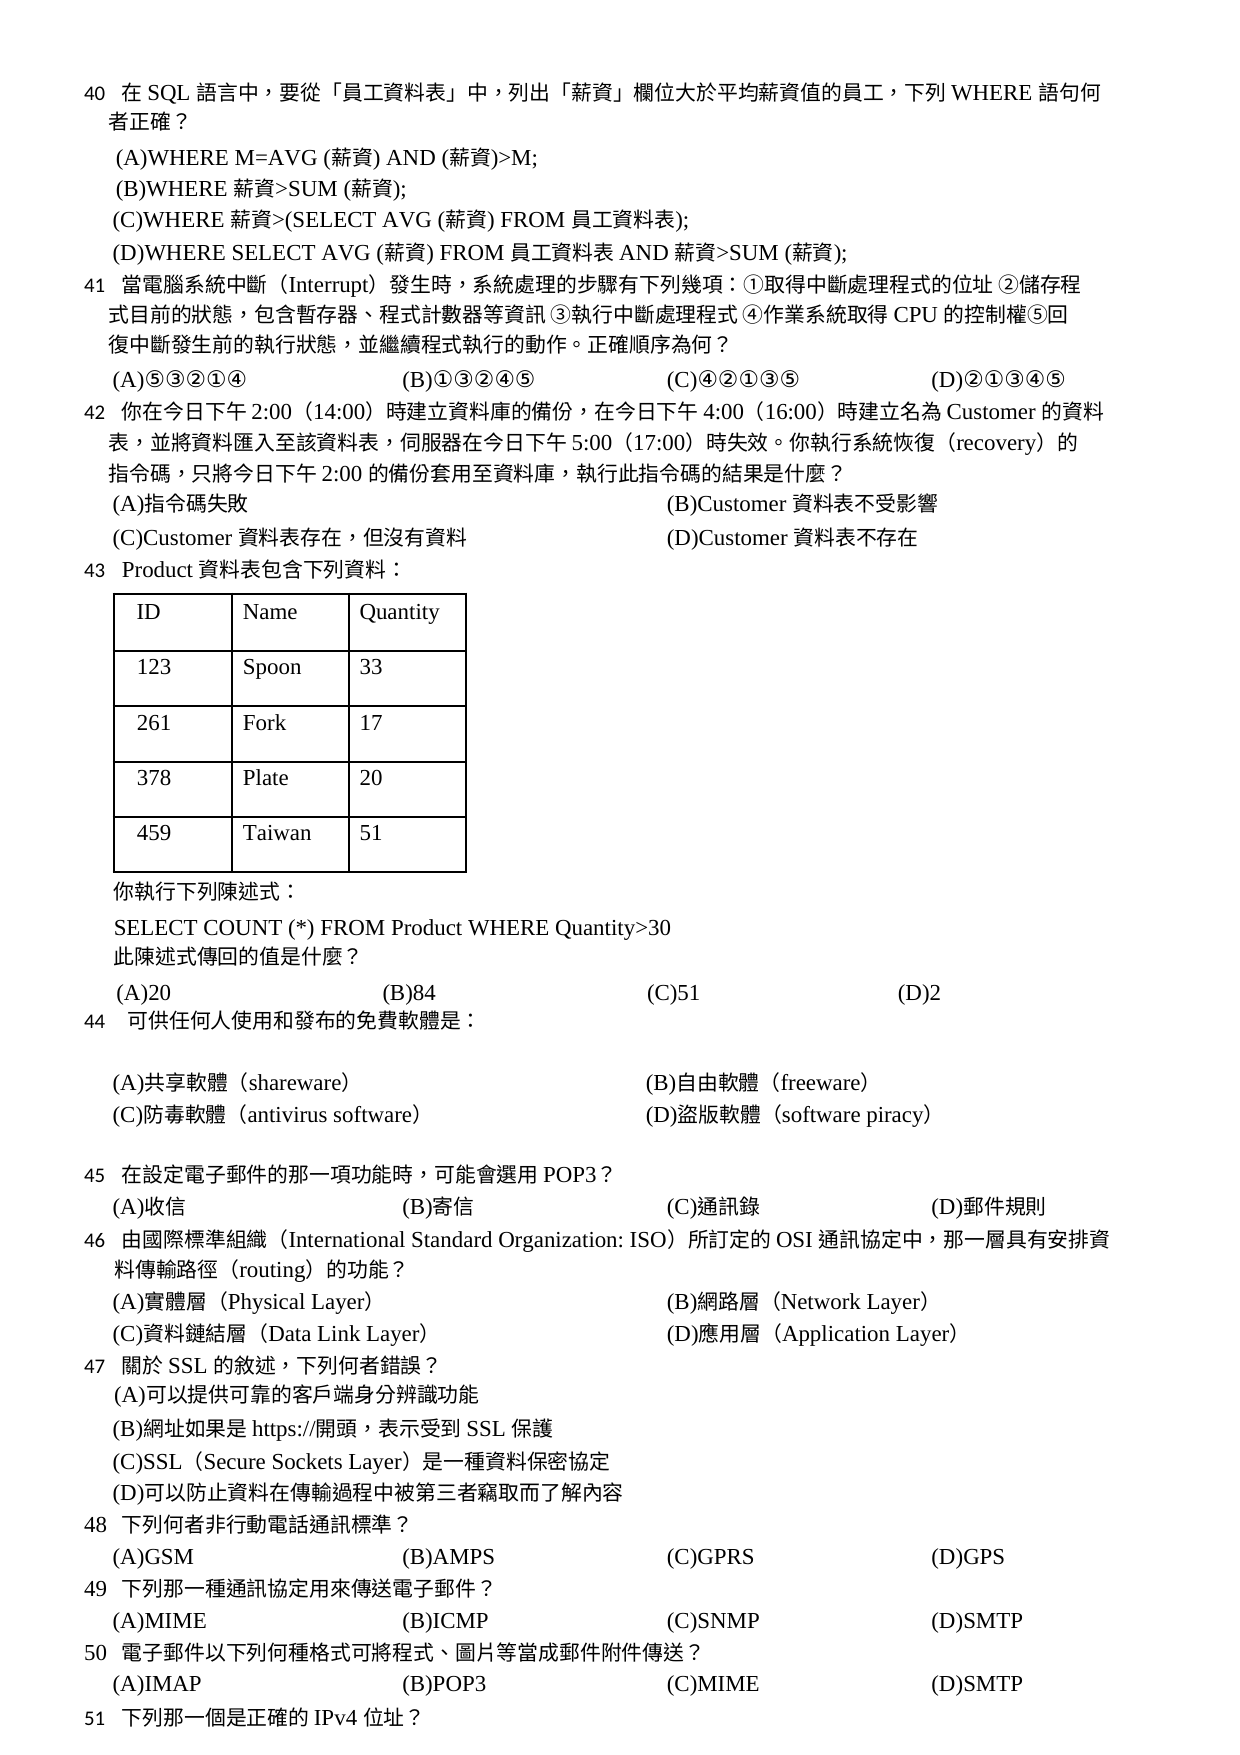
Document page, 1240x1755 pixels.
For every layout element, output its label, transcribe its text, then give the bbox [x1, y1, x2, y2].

table_header ID [115, 595, 231, 624]
table_cell [233, 680, 348, 705]
table_cell [467, 705, 803, 735]
table_cell SELECT COUNT (*) FROM Product WHERE Quantity>30 [114, 905, 803, 941]
table_cell [803, 846, 947, 871]
table_cell Fork [233, 707, 348, 735]
table_cell [803, 941, 947, 970]
list 下列何者非行動電話通訊標準？ [84, 1510, 1179, 1538]
table_cell [233, 625, 348, 650]
table_cell [466, 941, 803, 970]
list 關於 SSL 的敘述，下列何者錯誤？ [84, 1351, 1179, 1379]
text (B)網址如果是 https://開頭，表示受到 SSL 保護 [112, 1414, 1179, 1442]
table_header [803, 593, 947, 624]
table_cell (D)2 [803, 970, 947, 1005]
table_cell [803, 761, 947, 790]
table_header Quantity [350, 595, 465, 624]
text (A)共享軟體（shareware） [112, 1068, 571, 1096]
table_header [467, 593, 803, 624]
table_cell [467, 735, 803, 761]
text (A)指令碼失敗 (B)Customer 資料表不受影響 [112, 488, 1179, 518]
list Product 資料表包含下列資料： [84, 556, 1179, 583]
table_cell [466, 871, 803, 905]
table_cell Plate [233, 763, 348, 790]
table_cell [350, 625, 465, 650]
table_cell [350, 846, 465, 871]
table_cell [233, 735, 348, 761]
table_cell 33 [350, 652, 465, 680]
text 表，並將資料匯入至該資料表，伺服器在今日下午 5:00（17:00）時失效。你執行系統恢復（recovery）的 [62, 425, 1179, 457]
text (A)收信 (B)寄信 (C)通訊錄 (D)郵件規則 [112, 1192, 1179, 1219]
table_cell Spoon [233, 652, 348, 680]
list 可供任何人使用和發布的免費軟體是： [84, 1006, 1179, 1034]
table_cell (B)84 [349, 970, 466, 1005]
text (A)GSM (B)AMPS (C)GPRS (D)GPS [112, 1544, 1179, 1569]
text 料傳輸路徑（routing）的功能？ [62, 1253, 1179, 1284]
table_cell (A)20 [114, 970, 232, 1005]
table_cell [350, 735, 465, 761]
table_cell 此陳述式傳回的值是什麼？ [114, 941, 466, 970]
list 在 SQL 語言中，要從「員工資料表」中，列出「薪資」欄位大於平均薪資值的員工，下列 WHERE 語句何 [84, 78, 1179, 106]
table_cell [803, 871, 947, 905]
text (D)盜版軟體（software piracy） [646, 1100, 1179, 1128]
table_cell 378 [115, 763, 231, 790]
text 指令碼，只將今日下午 2:00 的備份套用至資料庫，執行此指令碼的結果是什麼？ [62, 457, 1179, 488]
table_cell 459 [115, 818, 231, 846]
table_cell [350, 790, 465, 816]
table_cell [803, 905, 947, 941]
table_cell [115, 735, 231, 761]
table_cell [350, 680, 465, 705]
table_cell [803, 650, 947, 680]
text 式目前的狀態，包含暫存器、程式計數器等資訊 ③執行中斷處理程式 ④作業系統取得 CPU 的控制權⑤回 [62, 298, 1179, 328]
text (A)實體層（Physical Layer） (B)網路層（Network Layer） [112, 1287, 1179, 1315]
text (C)Customer 資料表存在，但沒有資料 (D)Customer 資料表不存在 [112, 523, 1179, 551]
table_cell [467, 816, 803, 846]
table_cell [115, 625, 231, 650]
table_cell [115, 846, 231, 871]
table_cell 123 [115, 652, 231, 680]
table_cell [803, 790, 947, 816]
list 下列那一種通訊協定用來傳送電子郵件？ [84, 1574, 1179, 1602]
text 復中斷發生前的執行狀態，並繼續程式執行的動作。正確順序為何？ [62, 328, 1179, 359]
text 者正確？ [62, 106, 1179, 135]
table_cell [467, 625, 803, 650]
text (A)WHERE M=AVG (薪資) AND (薪資)>M; [116, 141, 1179, 172]
text (D)WHERE SELECT AVG (薪資) FROM 員工資料表 AND 薪資>SUM (薪資); [112, 238, 1179, 266]
text (C)WHERE 薪資>(SELECT AVG (薪資) FROM 員工資料表); [112, 206, 1179, 233]
text (A)MIME (B)ICMP (C)SNMP (D)SMTP [112, 1608, 1179, 1633]
table_cell Taiwan [233, 818, 348, 846]
table_cell [232, 970, 349, 1005]
table_cell [467, 761, 803, 790]
table_cell [467, 846, 803, 871]
table_cell [467, 650, 803, 680]
table_cell 你執行下列陳述式： [114, 873, 349, 905]
table_header Name [233, 595, 348, 624]
text (A)⑤③②①④ (B)①③②④⑤ (C)④②①③⑤ (D)②①③④⑤ [112, 369, 1179, 392]
table_cell [233, 790, 348, 816]
text (B)WHERE 薪資>SUM (薪資); [116, 172, 533, 203]
table_cell [467, 790, 803, 816]
table_cell [803, 625, 947, 650]
table_cell [467, 680, 803, 705]
list 電子郵件以下列何種格式可將程式、圖片等當成郵件附件傳送？ [84, 1638, 1179, 1666]
text (B)自由軟體（freeware） [646, 1068, 1179, 1096]
table_cell [115, 680, 231, 705]
list 你在今日下午 2:00（14:00）時建立資料庫的備份，在今日下午 4:00（16:00）時建立名為 Customer 的資料 [84, 397, 1179, 425]
list 由國際標準組織（International Standard Organization: ISO）所訂定的 OSI 通訊協定中，那一層具有安排資 [84, 1225, 1179, 1253]
list 下列那一個是正確的 IPv4 位址？ [84, 1703, 1179, 1731]
table_cell 17 [350, 707, 465, 735]
table_cell [803, 705, 947, 735]
table_cell 51 [350, 818, 465, 846]
table_cell [803, 816, 947, 846]
table_cell 20 [350, 763, 465, 790]
table_cell [115, 790, 231, 816]
table_cell 261 [115, 707, 231, 735]
table_cell [349, 873, 466, 905]
table_cell [233, 846, 348, 871]
text (C)SSL（Secure Sockets Layer）是一種資料保密協定 [112, 1447, 1179, 1475]
text (A)IMAP (B)POP3 (C)MIME (D)SMTP [112, 1671, 1179, 1697]
text (C)防毒軟體（antivirus software） [112, 1100, 571, 1128]
list 在設定電子郵件的那一項功能時，可能會選用 POP3？ [84, 1161, 1179, 1188]
table_cell [803, 735, 947, 761]
text (C)資料鏈結層（Data Link Layer） (D)應用層（Application Layer） [112, 1319, 1179, 1347]
text (D)可以防止資料在傳輸過程中被第三者竊取而了解內容 [112, 1478, 1179, 1506]
table_cell (C)51 [466, 970, 803, 1005]
text (A)可以提供可靠的客戶端身分辨識功能 [62, 1379, 517, 1409]
list 當電腦系統中斷（Interrupt）發生時，系統處理的步驟有下列幾項：①取得中斷處理程式的位址 ②儲存程 [84, 270, 1179, 298]
table_cell [803, 680, 947, 705]
